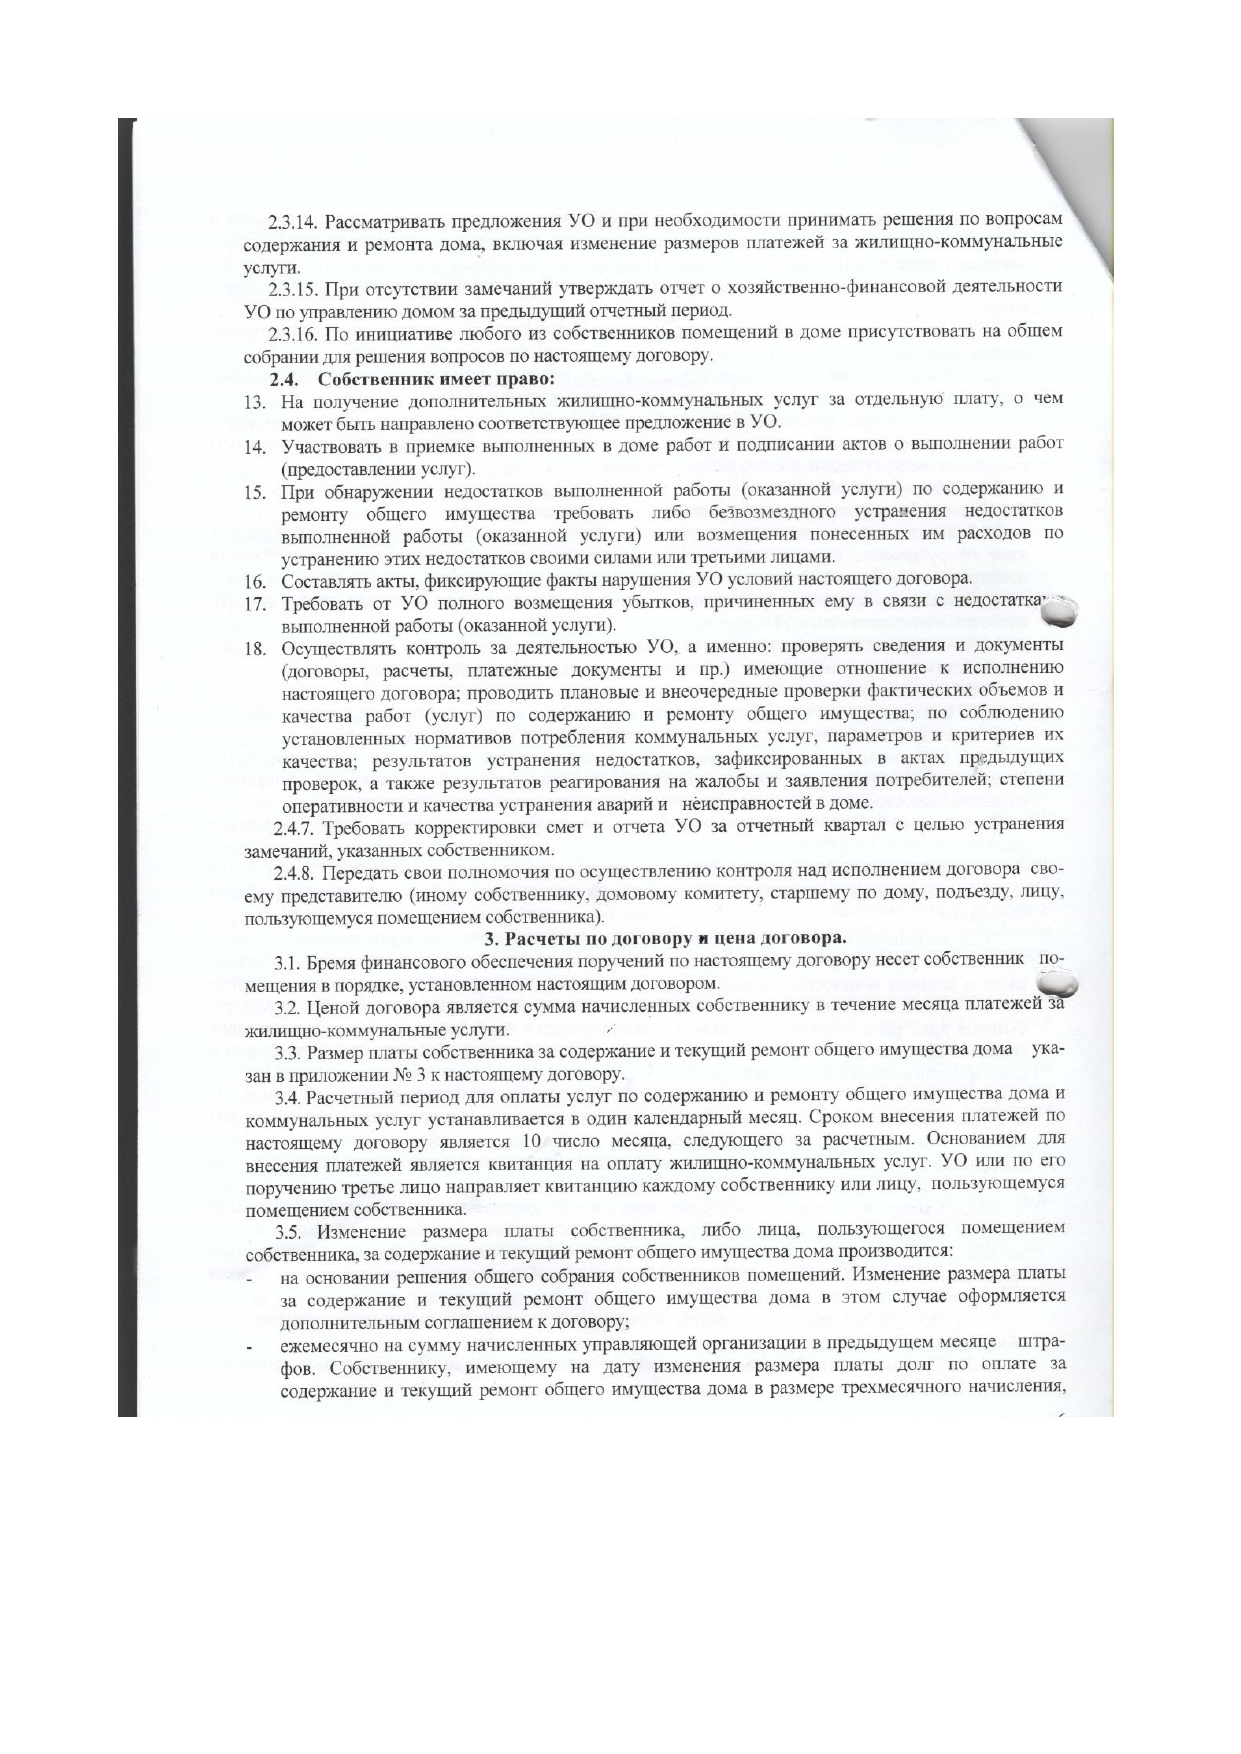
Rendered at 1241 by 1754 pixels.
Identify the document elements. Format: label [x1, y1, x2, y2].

picture [118, 118, 1123, 1417]
